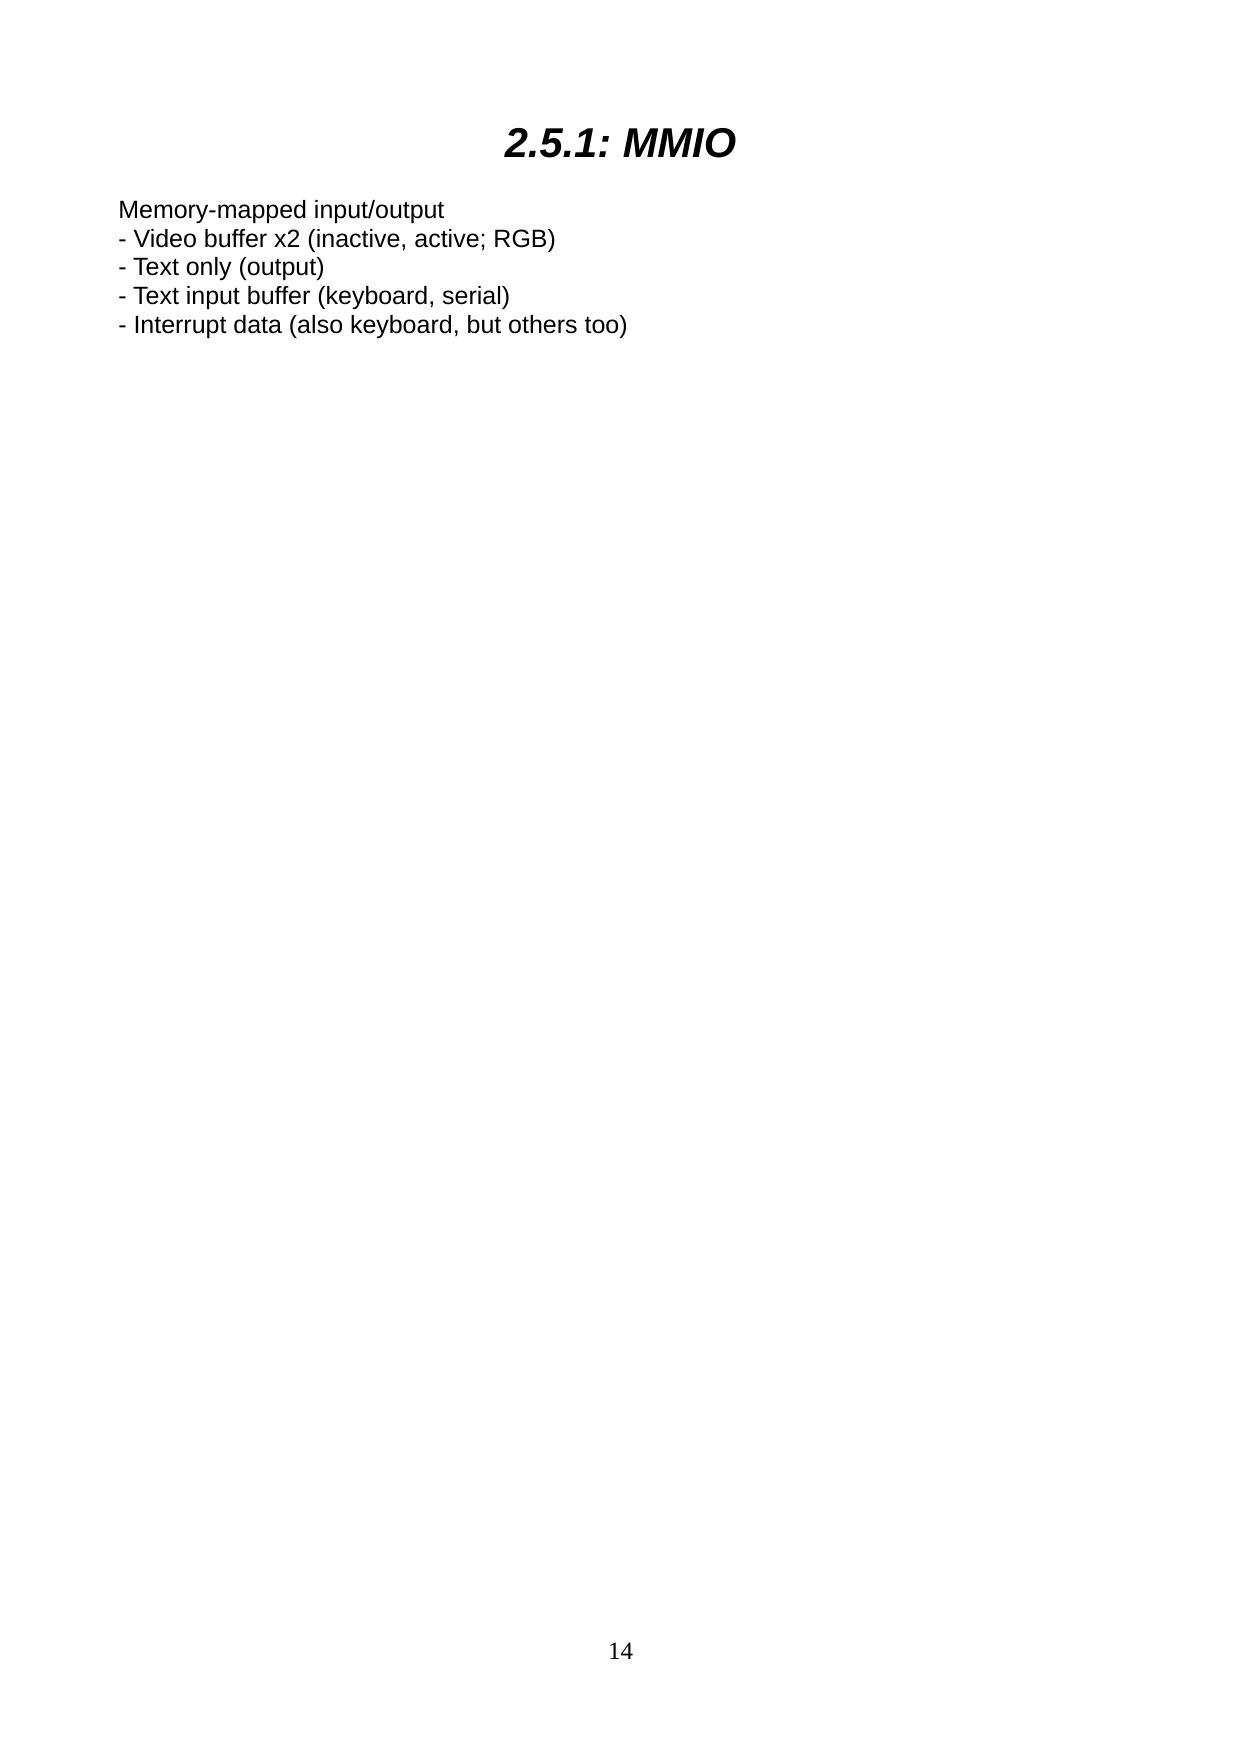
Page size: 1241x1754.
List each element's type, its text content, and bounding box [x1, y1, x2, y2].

text Memory-mapped input/output [118, 195, 1122, 223]
text - Text only (output) [118, 252, 1122, 281]
text - Video buffer x2 (inactive, active; RGB) [118, 223, 1122, 252]
text - Text input buffer (keyboard, serial) [118, 281, 1122, 310]
text - Interrupt data (also keyboard, but others too) [118, 310, 1122, 338]
text 2.5.1: MMIO [118, 118, 1122, 166]
